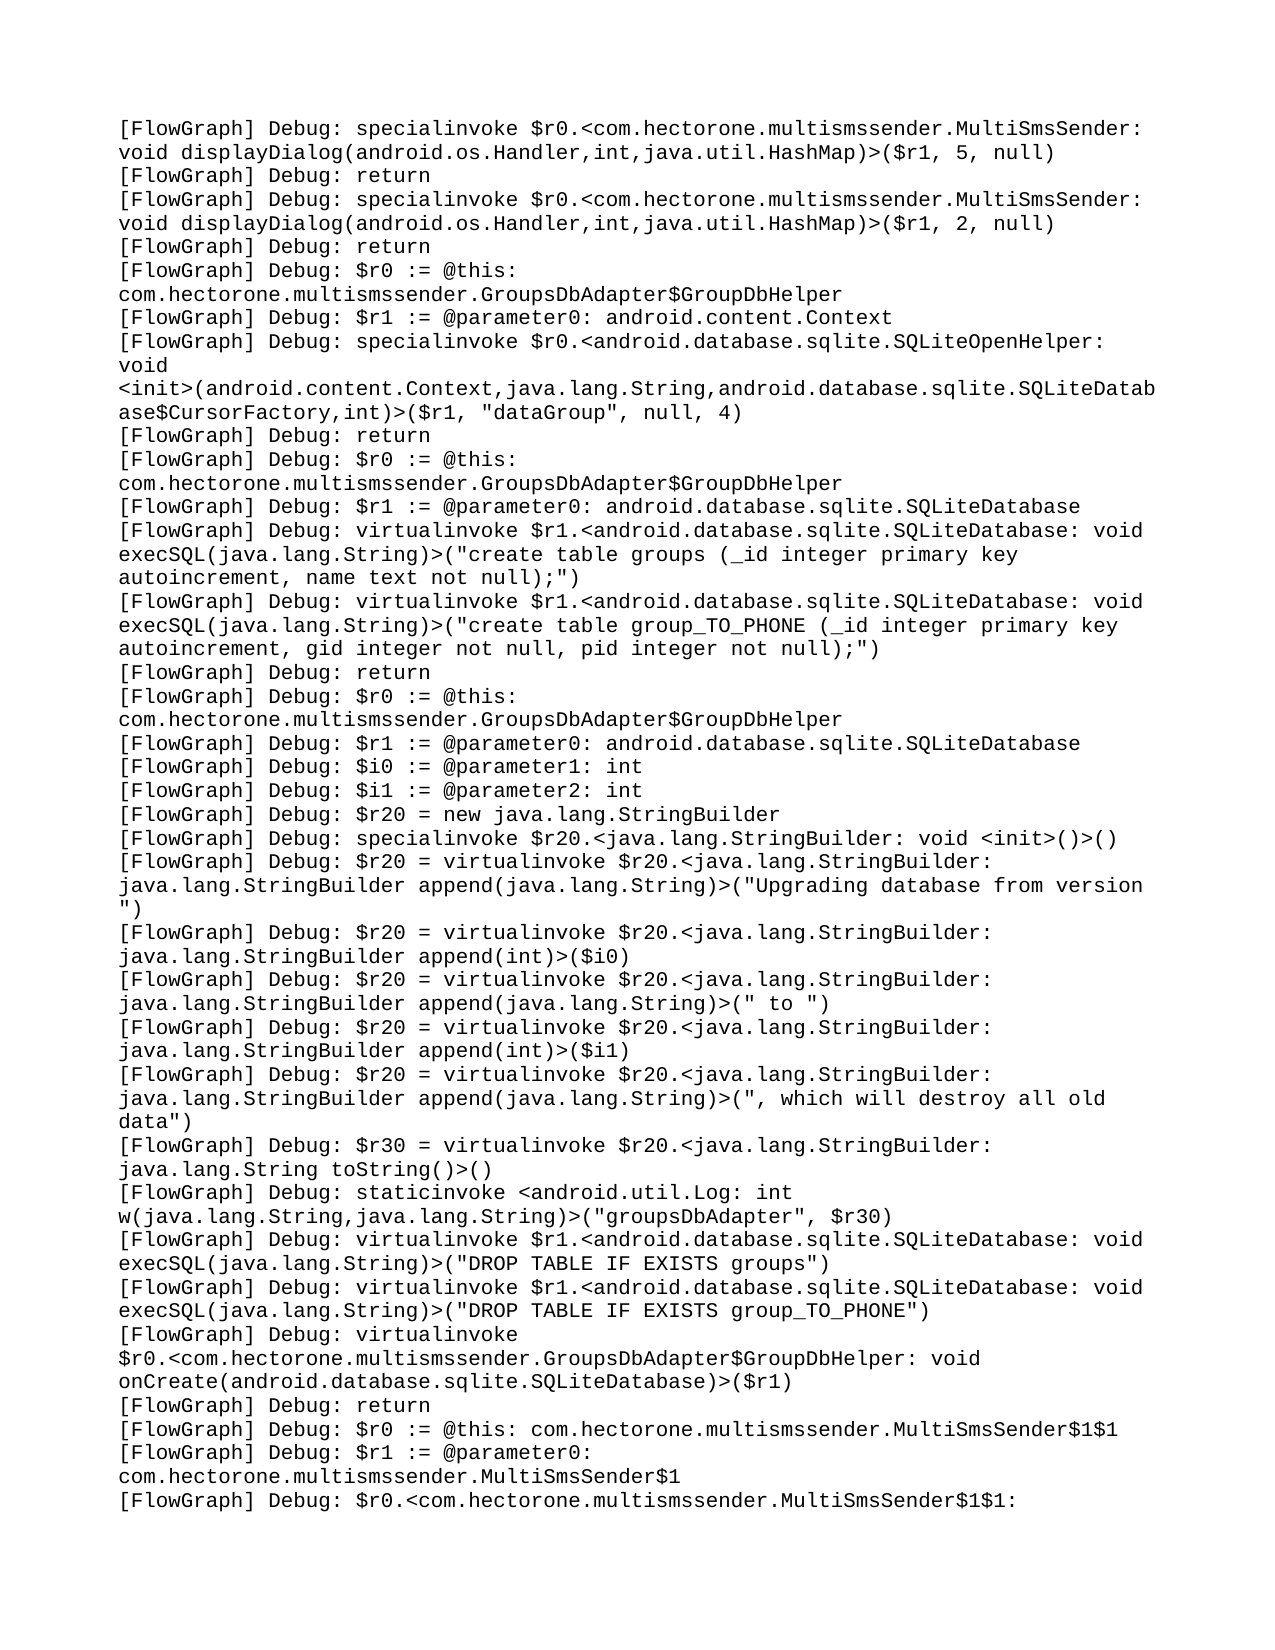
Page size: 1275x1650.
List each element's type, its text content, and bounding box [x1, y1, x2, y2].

text [FlowGraph] Debug: $r20 = virtualinvoke $r20.<java.lang.StringBuilder: java.lang.StringBuilder append(int)>($i0) [118, 922, 1157, 969]
text [FlowGraph] Debug: return [118, 165, 1157, 189]
text [FlowGraph] Debug: return [118, 662, 1157, 686]
text [FlowGraph] Debug: $r30 = virtualinvoke $r20.<java.lang.StringBuilder: java.lang.String toString()>() [118, 1135, 1157, 1182]
text [FlowGraph] Debug: $r20 = virtualinvoke $r20.<java.lang.StringBuilder: java.lang.StringBuilder append(java.lang.String)>(", which will destroy all old data") [118, 1064, 1157, 1135]
text [FlowGraph] Debug: $i1 := @parameter2: int [118, 780, 1157, 804]
text [FlowGraph] Debug: return [118, 1395, 1157, 1419]
text [FlowGraph] Debug: $r0 := @this: com.hectorone.multismssender.GroupsDbAdapter$GroupDbHelper [118, 686, 1157, 733]
text [FlowGraph] Debug: specialinvoke $r0.<com.hectorone.multismssender.MultiSmsSender: void displayDialog(android.os.Handler,int,java.util.HashMap)>($r1, 5, null) [118, 118, 1157, 165]
text [FlowGraph] Debug: $r1 := @parameter0: com.hectorone.multismssender.MultiSmsSender$1 [118, 1442, 1157, 1489]
text [FlowGraph] Debug: $r1 := @parameter0: android.database.sqlite.SQLiteDatabase [118, 733, 1157, 757]
text [FlowGraph] Debug: virtualinvoke $r1.<android.database.sqlite.SQLiteDatabase: void execSQL(java.lang.String)>("DROP TABLE IF EXISTS groups") [118, 1229, 1157, 1277]
text [FlowGraph] Debug: return [118, 236, 1157, 260]
text [FlowGraph] Debug: $r0 := @this: com.hectorone.multismssender.MultiSmsSender$1$1 [118, 1419, 1157, 1442]
text [FlowGraph] Debug: $r0 := @this: com.hectorone.multismssender.GroupsDbAdapter$GroupDbHelper [118, 260, 1157, 307]
text [FlowGraph] Debug: staticinvoke <android.util.Log: int w(java.lang.String,java.lang.String)>("groupsDbAdapter", $r30) [118, 1182, 1157, 1229]
text [FlowGraph] Debug: $r20 = virtualinvoke $r20.<java.lang.StringBuilder: java.lang.StringBuilder append(java.lang.String)>("Upgrading database from version ") [118, 851, 1157, 922]
text [FlowGraph] Debug: virtualinvoke $r1.<android.database.sqlite.SQLiteDatabase: void execSQL(java.lang.String)>("create table group_TO_PHONE (_id integer primary key autoincrement, gid integer not null, pid integer not null);") [118, 591, 1157, 662]
text [FlowGraph] Debug: specialinvoke $r0.<com.hectorone.multismssender.MultiSmsSender: void displayDialog(android.os.Handler,int,java.util.HashMap)>($r1, 2, null) [118, 189, 1157, 236]
text [FlowGraph] Debug: $r1 := @parameter0: android.content.Context [118, 307, 1157, 331]
text [FlowGraph] Debug: $r0 := @this: com.hectorone.multismssender.GroupsDbAdapter$GroupDbHelper [118, 449, 1157, 496]
text [FlowGraph] Debug: $i0 := @parameter1: int [118, 757, 1157, 780]
text [FlowGraph] Debug: $r1 := @parameter0: android.database.sqlite.SQLiteDatabase [118, 496, 1157, 520]
text [FlowGraph] Debug: virtualinvoke $r0.<com.hectorone.multismssender.GroupsDbAdapter$GroupDbHelper: void onCreate(android.database.sqlite.SQLiteDatabase)>($r1) [118, 1324, 1157, 1395]
text [FlowGraph] Debug: return [118, 426, 1157, 449]
text [FlowGraph] Debug: $r20 = virtualinvoke $r20.<java.lang.StringBuilder: java.lang.StringBuilder append(java.lang.String)>(" to ") [118, 969, 1157, 1017]
text [FlowGraph] Debug: specialinvoke $r20.<java.lang.StringBuilder: void <init>()>() [118, 827, 1157, 851]
text [FlowGraph] Debug: virtualinvoke $r1.<android.database.sqlite.SQLiteDatabase: void execSQL(java.lang.String)>("create table groups (_id integer primary key autoincrement, name text not null);") [118, 520, 1157, 591]
text [FlowGraph] Debug: specialinvoke $r0.<android.database.sqlite.SQLiteOpenHelper: void <init>(android.content.Context,java.lang.String,android.database.sqlite.SQLiteDatabase$CursorFactory,int)>($r1, "dataGroup", null, 4) [118, 331, 1157, 426]
text [FlowGraph] Debug: $r20 = virtualinvoke $r20.<java.lang.StringBuilder: java.lang.StringBuilder append(int)>($i1) [118, 1017, 1157, 1064]
text [FlowGraph] Debug: $r0.<com.hectorone.multismssender.MultiSmsSender$1$1: [118, 1489, 1157, 1513]
text [FlowGraph] Debug: $r20 = new java.lang.StringBuilder [118, 804, 1157, 827]
text [FlowGraph] Debug: virtualinvoke $r1.<android.database.sqlite.SQLiteDatabase: void execSQL(java.lang.String)>("DROP TABLE IF EXISTS group_TO_PHONE") [118, 1277, 1157, 1324]
